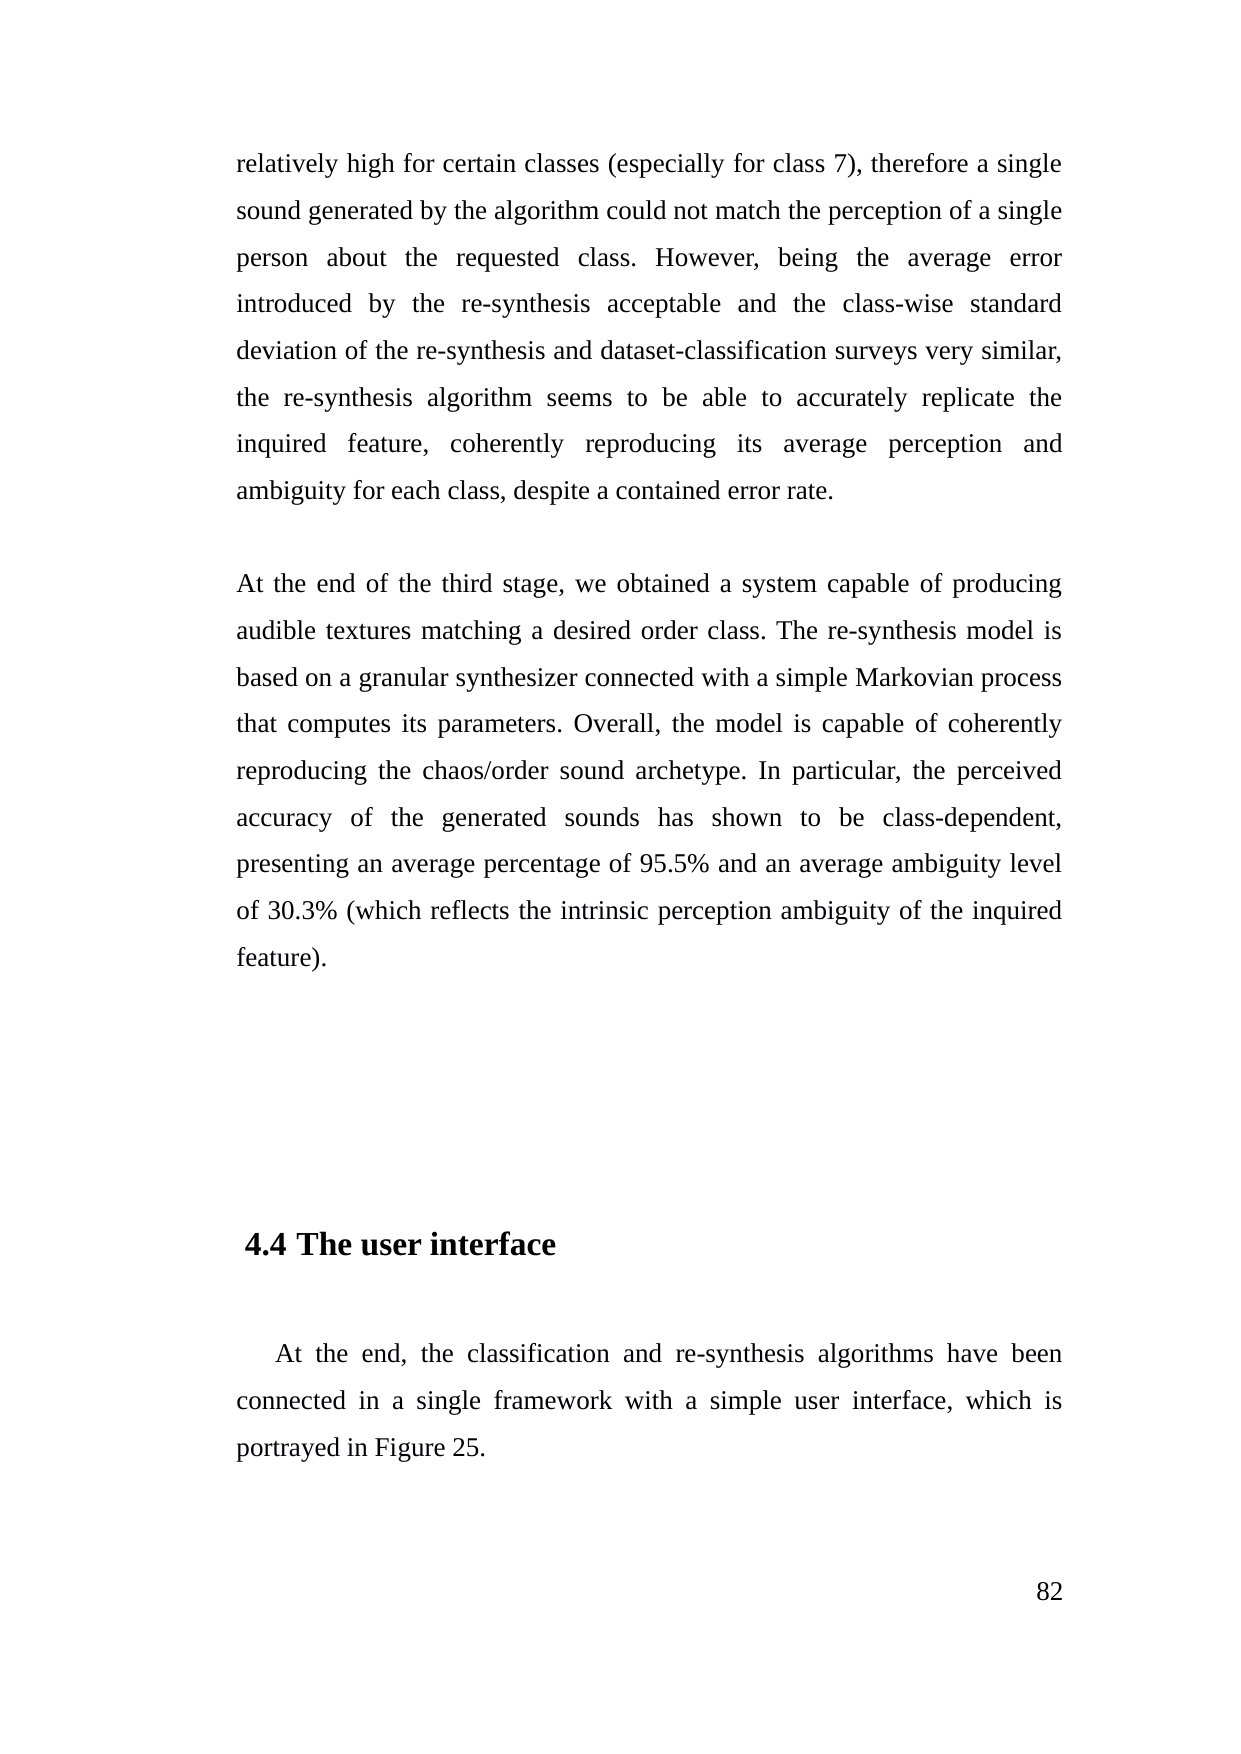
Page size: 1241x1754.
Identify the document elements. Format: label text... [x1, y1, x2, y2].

text At the end, the classification and re-synthesis algorithms have been connected in a single framework with a simple user interface, which is portrayed in Figure 25. [236, 1338, 1063, 1462]
text At the end of the third stage, we obtained a system capable of producing audible textures matching a desired order class. The re-synthesis model is based on a granular synthesizer connected with a simple Markovian process that computes its parameters. Overall, the model is capable of coherently reproducing the chaos/order sound archetype. In particular, the perceived accuracy of the generated sounds has shown to be class-dependent, presenting an average percentage of 95.5% and an average ambiguity level of 30.3% (which reflects the intrinsic perception ambiguity of the inquired feature). [236, 568, 1063, 972]
text relatively high for certain classes (especially for class 7), therefore a single sound generated by the algorithm could not match the perception of a single person about the requested class. However, being the average error introduced by the re-synthesis acceptable and the class-wise standard deviation of the re-synthesis and dataset-classification surveys very similar, the re-synthesis algorithm seems to be able to accurately replicate the inquired feature, coherently reproducing its average perception and ambiguity for each class, despite a contained error rate. [236, 148, 1063, 505]
subtitle The user interface [236, 1224, 1063, 1263]
